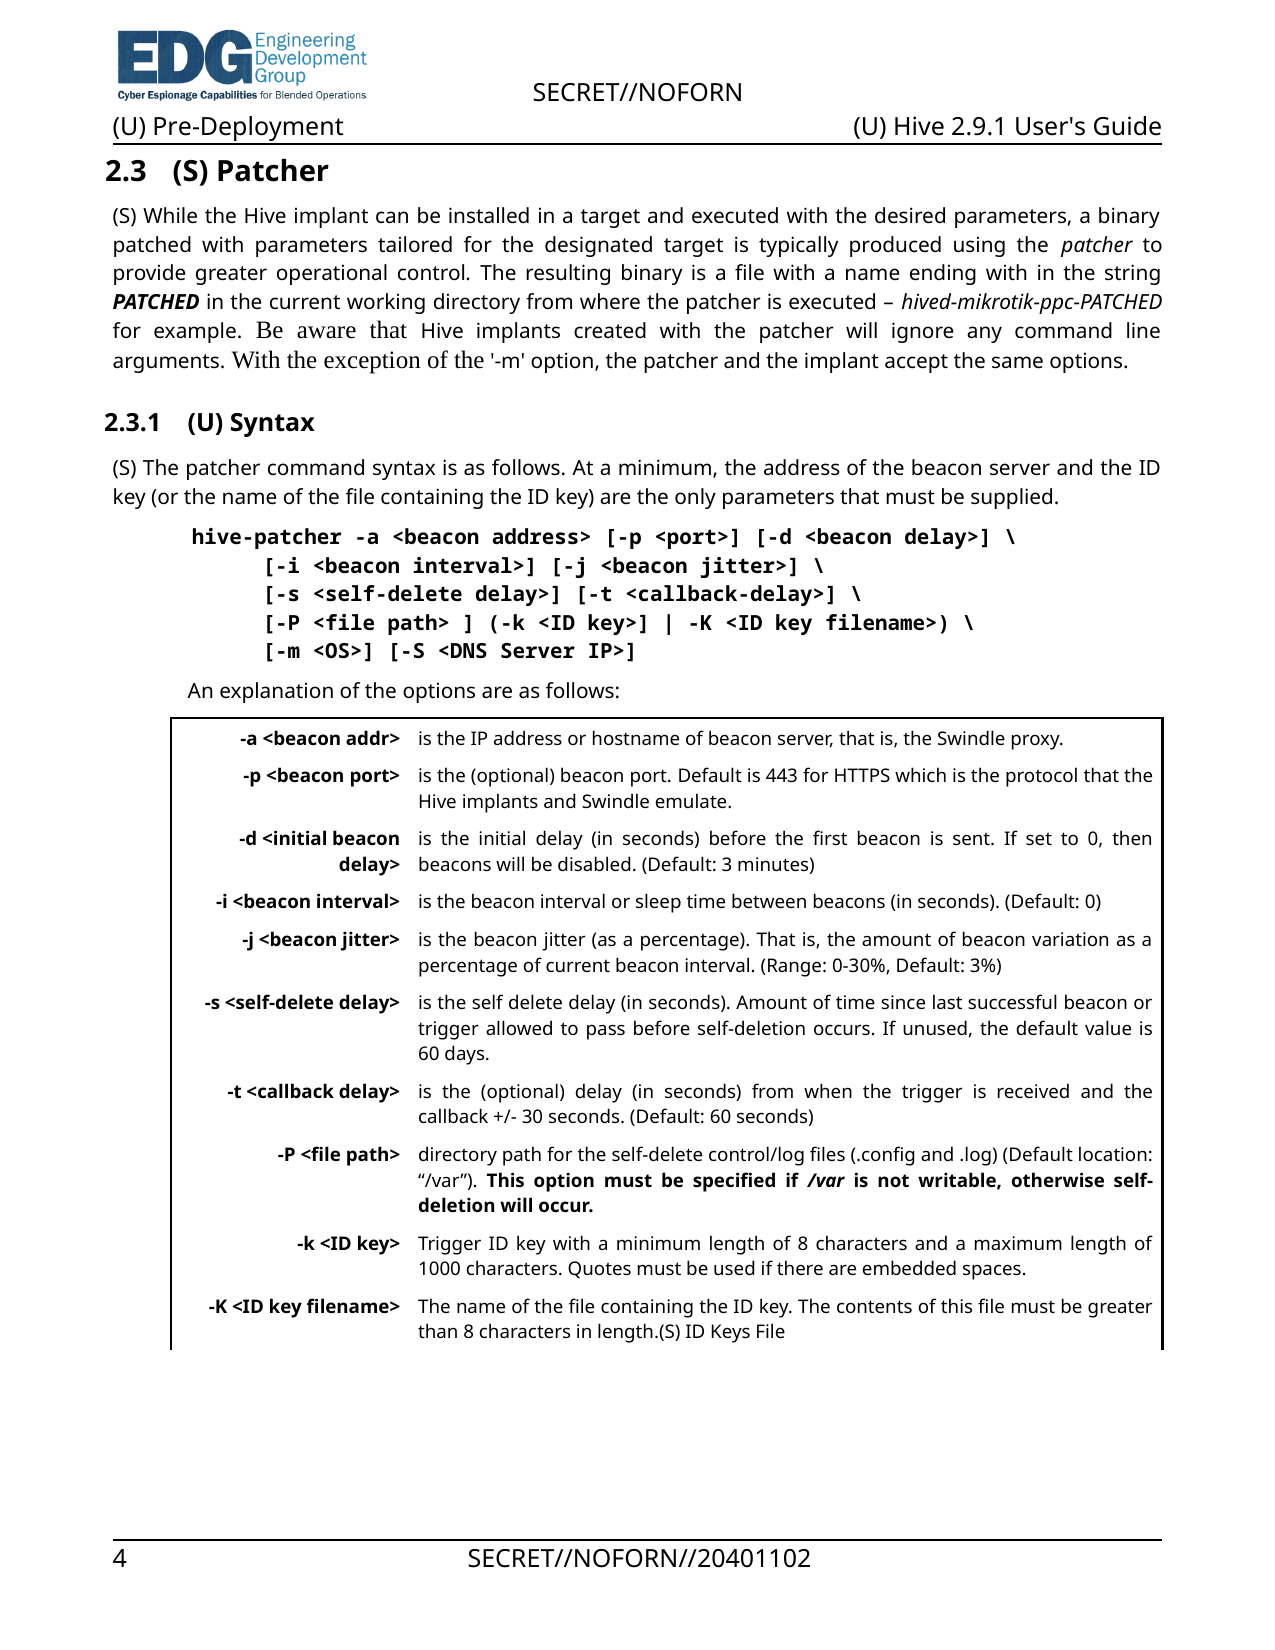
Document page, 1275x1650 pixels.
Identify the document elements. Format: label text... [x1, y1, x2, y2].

table_cell is the (optional) delay (in seconds) from when the trigger is received and the callback +/- 30 seconds. (Default: 60 seconds) [409, 1072, 1161, 1135]
table_cell The name of the file containing the ID key. The contents of this file must be greater than 8 characters in length.(S) ID Keys File [409, 1287, 1161, 1350]
text [-i <beacon interval>] [-j <beacon jitter>] \ [142, 551, 1132, 579]
text hive-patcher -a <beacon address> [-p <port>] [-d <beacon delay>] \ [142, 522, 1132, 551]
table_cell is the beacon jitter (as a percentage). That is, the amount of beacon variation as a percentage of current beacon interval. (Range: 0-30%, Default: 3%) [409, 920, 1161, 983]
subtitle (S) Patcher [97, 150, 1162, 190]
table_cell -K <ID key filename> [172, 1287, 409, 1350]
table_cell -d <initial beacon delay> [172, 820, 409, 883]
text An explanation of the options are as follows: [112, 676, 1162, 705]
text [-m <OS>] [-S <DNS Server IP>] [142, 636, 1132, 664]
table_header -a <beacon addr> [172, 719, 409, 757]
table_cell is the (optional) beacon port. Default is 443 for HTTPS which is the protocol that the Hive implants and Swindle emulate. [409, 757, 1161, 820]
text [-P <file path> ] (-k <ID key>] | -K <ID key filename>) \ [142, 608, 1132, 636]
table_cell -p <beacon port> [172, 757, 409, 820]
text [-s <self-delete delay>] [-t <callback-delay>] \ [142, 579, 1132, 608]
table_cell is the self delete delay (in seconds). Amount of time since last successful beacon or trigger allowed to pass before self-deletion occurs. If unused, the default value is 60 days. [409, 984, 1161, 1072]
table_cell -s <self-delete delay> [172, 984, 409, 1072]
table_header is the IP address or hostname of beacon server, that is, the Swindle proxy. [409, 719, 1161, 757]
picture [112, 27, 370, 104]
text (S) While the Hive implant can be installed in a target and executed with the desired parameters, a binary patched with parameters tailored for the designated target is typically produced using the patcher to provide greater operational control. The resulting binary is a file with a name ending with in the string PATCHED in the current working directory from where the patcher is executed – hived-mikrotik-ppc-PATCHED for example. Be aware that Hive implants created with the patcher will ignore any command line arguments. With the exception of the '-m' option, the patcher and the implant accept the same options. [112, 202, 1162, 374]
subtitle (U) Syntax [97, 404, 1162, 438]
table_cell directory path for the self-delete control/log files (.config and .log) (Default location: “/var”). This option must be specified if /var is not writable, otherwise self-deletion will occur. [409, 1135, 1161, 1224]
table_cell -i <beacon interval> [172, 883, 409, 920]
table_cell is the beacon interval or sleep time between beacons (in seconds). (Default: 0) [409, 883, 1161, 920]
table_cell is the initial delay (in seconds) before the first beacon is sent. If set to 0, then beacons will be disabled. (Default: 3 minutes) [409, 820, 1161, 883]
table_cell Trigger ID key with a minimum length of 8 characters and a maximum length of 1000 characters. Quotes must be used if there are embedded spaces. [409, 1224, 1161, 1287]
text (S) The patcher command syntax is as follows. At a minimum, the address of the beacon server and the ID key (or the name of the file containing the ID key) are the only parameters that must be supplied. [112, 453, 1162, 510]
table_cell -j <beacon jitter> [172, 920, 409, 983]
table_cell -P <file path> [172, 1135, 409, 1224]
table_cell -t <callback delay> [172, 1072, 409, 1135]
table_cell -k <ID key> [172, 1224, 409, 1287]
